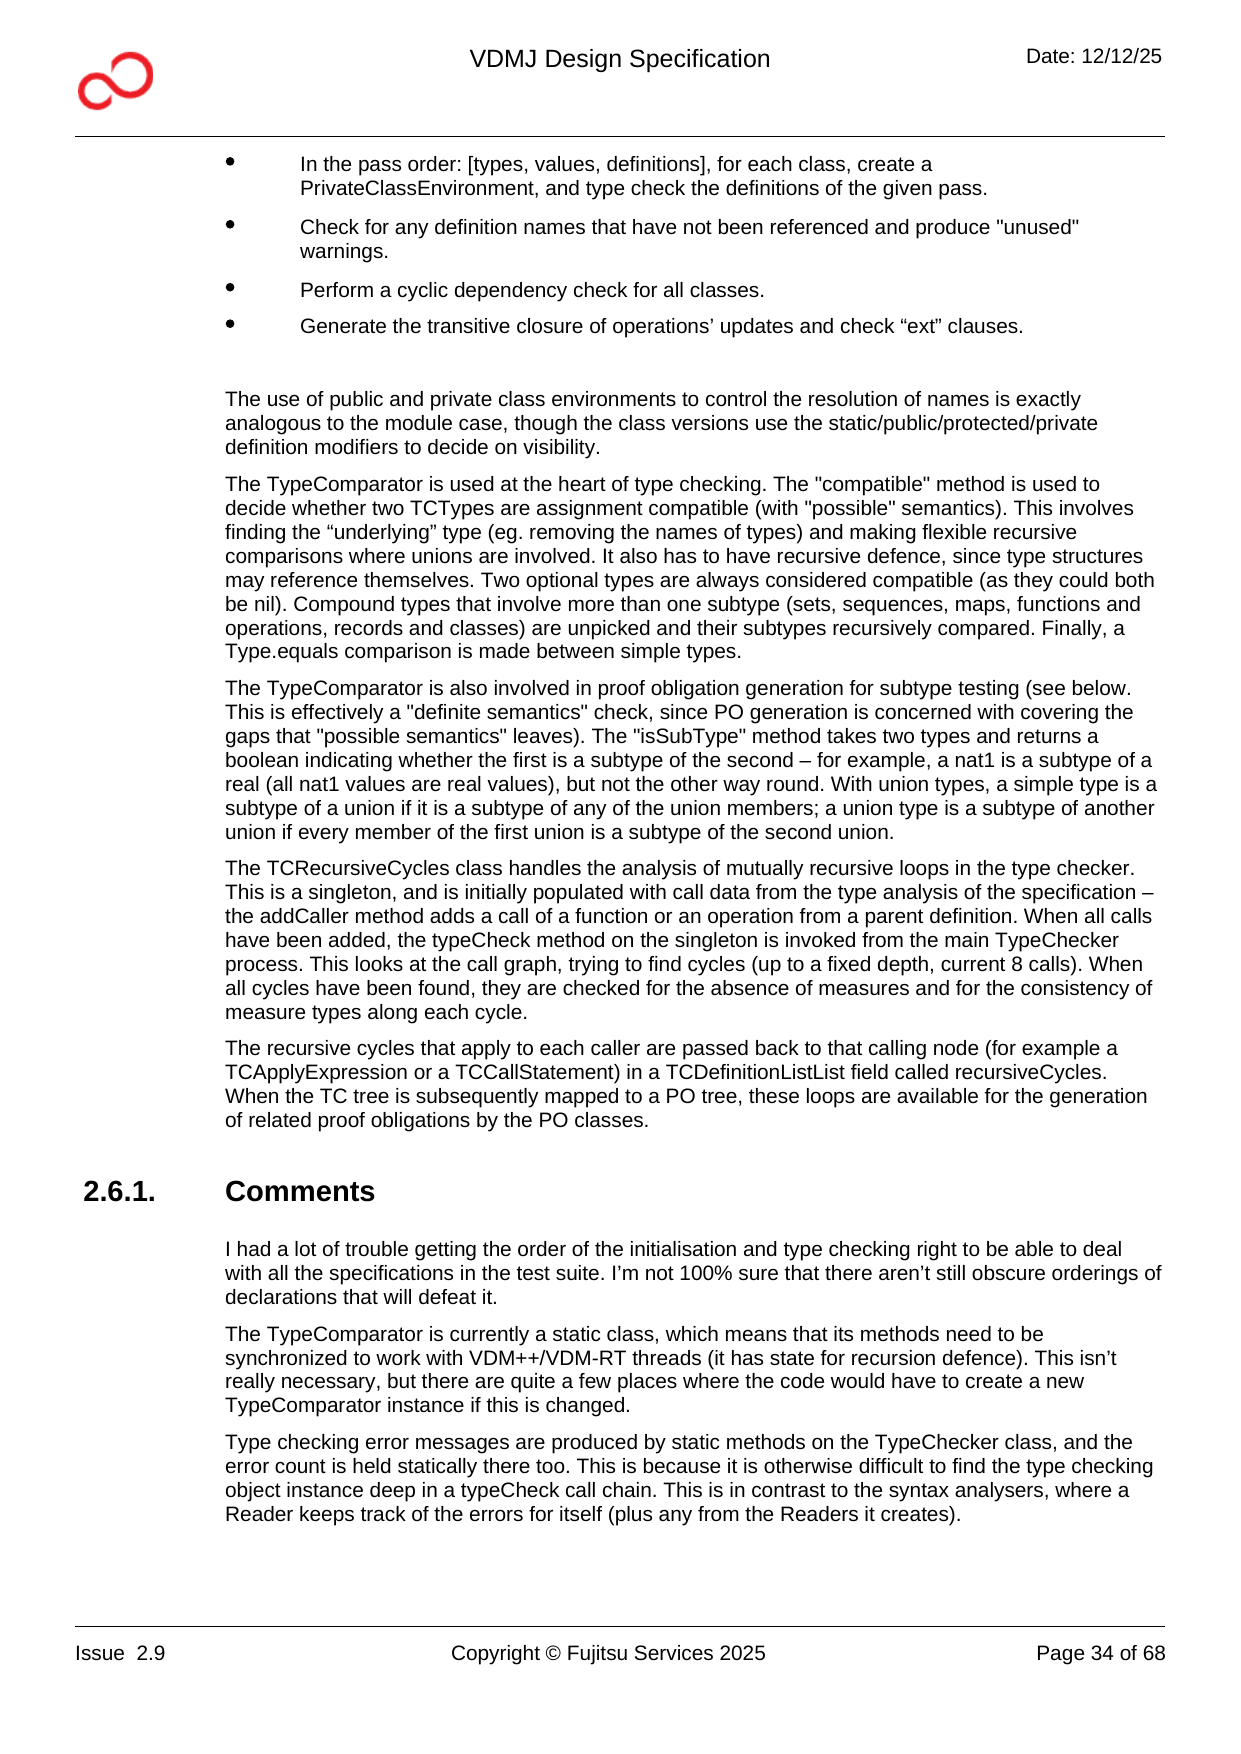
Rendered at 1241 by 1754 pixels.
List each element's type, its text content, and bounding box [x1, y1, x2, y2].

list Perform a cyclic dependency check for all classes. [225, 278, 1165, 302]
list Generate the transitive closure of operations’ updates and check “ext” clauses. [225, 315, 1165, 339]
list In the pass order: [types, values, definitions], for each class, create a PrivateClassEnvironment, and type check the definitions of the given pass. [225, 152, 1165, 200]
text The TCRecursiveCycles class handles the analysis of mutually recursive loops in the type checker. This is a singleton, and is initially populated with call data from the type analysis of the specification – the addCaller method adds a call of a function or an operation from a parent definition. When all calls have been added, the typeCheck method on the singleton is invoked from the main TypeChecker process. This looks at the call graph, trying to find cycles (up to a fixed depth, current 8 calls). When all cycles have been found, they are checked for the absence of measures and for the consistency of measure types along each cycle. [225, 856, 1165, 1024]
subtitle Comments [75, 1175, 1165, 1207]
text The TypeComparator is currently a static class, which means that its methods need to be synchronized to work with VDM++/VDM-RT threads (it has state for recursion defence). This isn’t really necessary, but there are quite a few places where the code would have to create a new TypeComparator instance if this is changed. [225, 1322, 1165, 1418]
picture [78, 44, 153, 120]
list Check for any definition names that have not been referenced and produce "unused" warnings. [225, 215, 1165, 263]
text Type checking error messages are produced by static methods on the TypeChecker class, and the error count is held statically there too. This is because it is otherwise difficult to find the type checking object instance deep in a typeCheck call chain. This is in contrast to the syntax analysers, where a Reader keeps track of the errors for itself (plus any from the Readers it creates). [225, 1430, 1165, 1526]
text The TypeComparator is used at the heart of type checking. The "compatible" method is used to decide whether two TCTypes are assignment compatible (with "possible" semantics). This involves finding the “underlying” type (eg. removing the names of types) and making flexible recursive comparisons where unions are involved. It also has to have recursive defence, since type structures may reference themselves. Two optional types are always considered compatible (as they could both be nil). Compound types that involve more than one subtype (sets, sequences, maps, functions and operations, records and classes) are unpicked and their subtypes recursively compared. Finally, a Type.equals comparison is made between simple types. [225, 472, 1165, 664]
text The TypeComparator is also involved in proof obligation generation for subtype testing (see below. This is effectively a "definite semantics" check, since PO generation is concerned with covering the gaps that "possible semantics" leaves). The "isSubType" method takes two types and returns a boolean indicating whether the first is a subtype of the second – for example, a nat1 is a subtype of a real (all nat1 values are real values), but not the other way round. With union types, a simple type is a subtype of a union if it is a subtype of any of the union members; a union type is a subtype of another union if every member of the first union is a subtype of the second union. [225, 676, 1165, 844]
text The recursive cycles that apply to each caller are passed back to that calling node (for example a TCApplyExpression or a TCCallStatement) in a TCDefinitionListList field called recursiveCycles. When the TC tree is subsequently mapped to a PO tree, these loops are available for the generation of related proof obligations by the PO classes. [225, 1037, 1165, 1132]
text I had a lot of trouble getting the order of the initialisation and type checking right to be able to deal with all the specifications in the test suite. I’m not 100% sure that there aren’t still obscure orderings of declarations that will defeat it. [225, 1237, 1165, 1309]
text The use of public and private class environments to control the resolution of names is exactly analogous to the module case, though the class versions use the static/public/protected/private definition modifiers to decide on visibility. [225, 388, 1165, 459]
